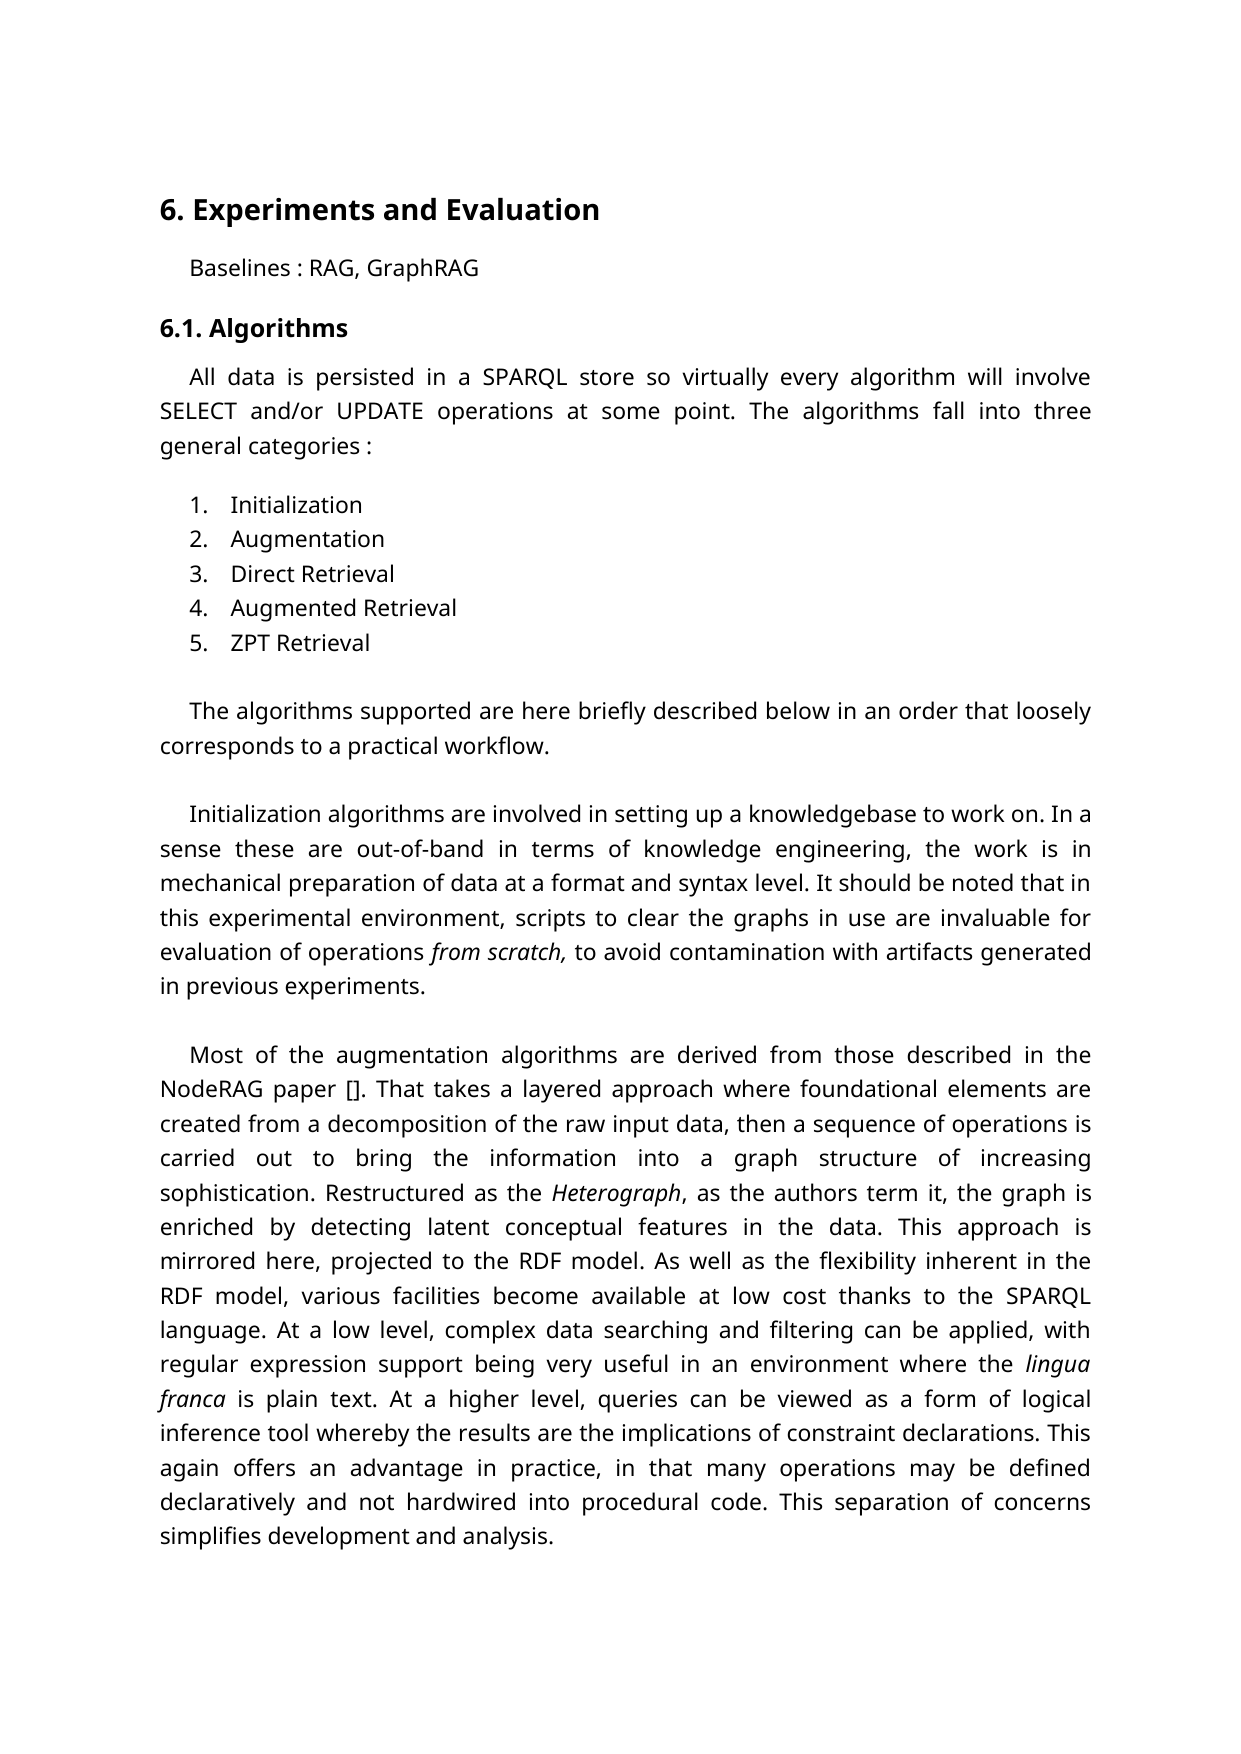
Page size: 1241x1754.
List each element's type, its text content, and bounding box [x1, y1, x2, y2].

subtitle Algorithms [159, 311, 1093, 345]
list The algorithms supported are here briefly described below in an order that loosely corresponds to a practical workflow. [159, 695, 1093, 761]
list ZPT Retrieval [189, 627, 1093, 658]
text All data is persisted in a SPARQL store so virtually every algorithm will involve SELECT and/or UPDATE operations at some point. The algorithms fall into three general categories : [159, 361, 1093, 461]
list Initialization algorithms are involved in setting up a knowledgebase to work on. In a sense these are out-of-band in terms of knowledge engineering, the work is in mechanical preparation of data at a format and syntax level. It should be noted that in this experimental environment, scripts to clear the graphs in use are invaluable for evaluation of operations from scratch, to avoid contamination with artifacts generated in previous experiments. [159, 798, 1093, 1002]
list Augmentation [189, 523, 1093, 555]
list Augmented Retrieval [189, 592, 1093, 623]
text Baselines : RAG, GraphRAG [159, 252, 1093, 283]
list Most of the augmentation algorithms are derived from those described in the NodeRAG paper []. That takes a layered approach where foundational elements are created from a decomposition of the raw input data, then a sequence of operations is carried out to bring the information into a graph structure of increasing sophistication. Restructured as the Heterograph, as the authors term it, the graph is enriched by detecting latent conceptual features in the data. This approach is mirrored here, projected to the RDF model. As well as the flexibility inherent in the RDF model, various facilities become available at low cost thanks to the SPARQL language. At a low level, complex data searching and filtering can be applied, with regular expression support being very useful in an environment where the lingua franca is plain text. At a higher level, queries can be viewed as a form of logical inference tool whereby the results are the implications of constraint declarations. This again offers an advantage in practice, in that many operations may be defined declaratively and not hardwired into procedural code. This separation of concerns simplifies development and analysis. [159, 1039, 1093, 1552]
subtitle Experiments and Evaluation [159, 189, 1093, 229]
list Direct Retrieval [189, 558, 1093, 589]
list Initialization [189, 489, 1093, 520]
